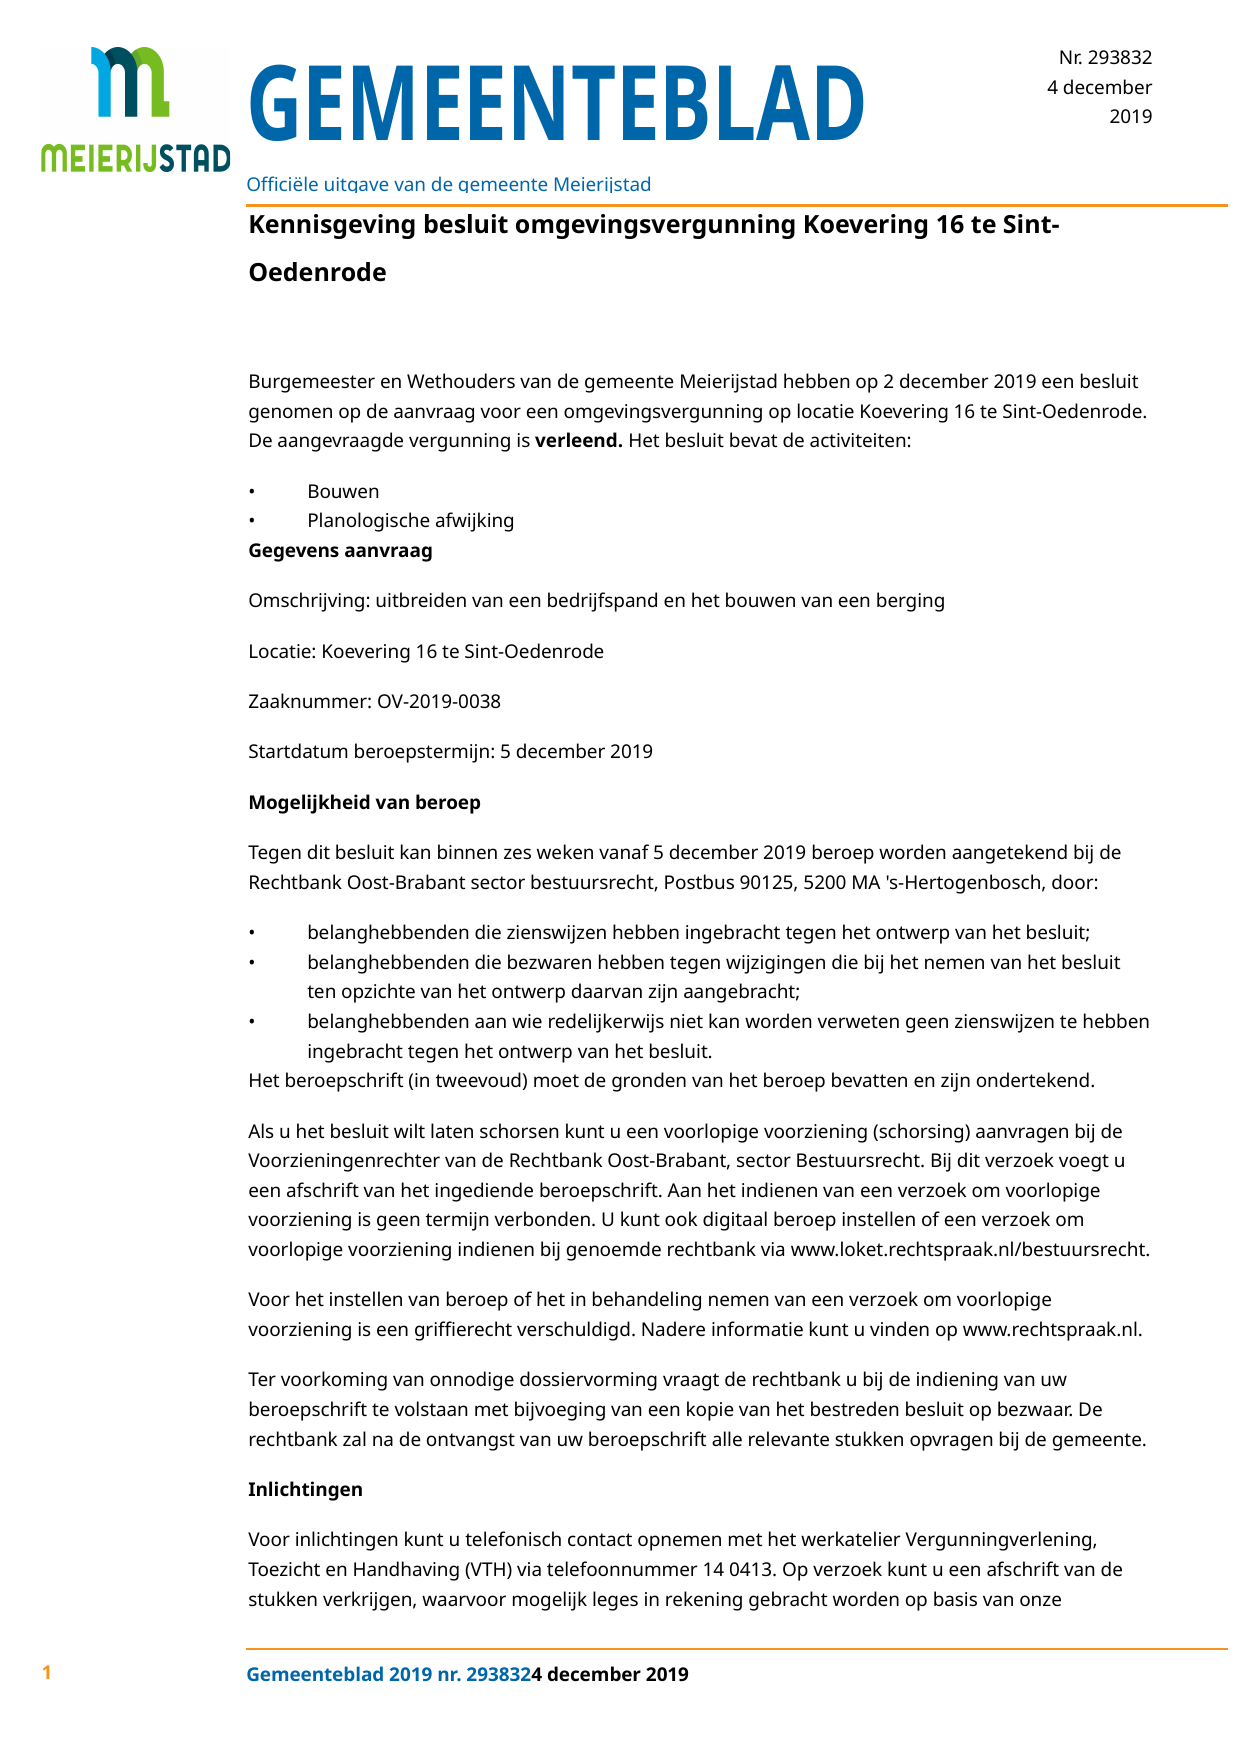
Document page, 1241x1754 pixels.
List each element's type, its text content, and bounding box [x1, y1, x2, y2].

text Het beroepschrift (in tweevoud) moet de gronden van het beroep bevatten en zijn ondertekend. [248, 1067, 1152, 1093]
list belanghebbenden die bezwaren hebben tegen wijzigingen die bij het nemen van het besluit ten opzichte van het ontwerp daarvan zijn aangebracht; [248, 949, 1152, 1004]
text Burgemeester en Wethouders van de gemeente Meierijstad hebben op 2 december 2019 een besluit genomen op de aanvraag voor een omgevingsvergunning op locatie Koevering 16 te Sint-Oedenrode. De aangevraagde vergunning is verleend. Het besluit bevat de activiteiten: [248, 368, 1152, 453]
text Mogelijkheid van beroep [248, 789, 1152, 815]
text Locatie: Koevering 16 te Sint-Oedenrode [248, 638, 1152, 664]
text Als u het besluit wilt laten schorsen kunt u een voorlopige voorziening (schorsing) aanvragen bij de Voorzieningenrechter van de Rechtbank Oost-Brabant, sector Bestuursrecht. Bij dit verzoek voegt u een afschrift van het ingediende beroepschrift. Aan het indienen van een verzoek om voorlopige voorziening is geen termijn verbonden. U kunt ook digitaal beroep instellen of een verzoek om voorlopige voorziening indienen bij genoemde rechtbank via www.loket.rechtspraak.nl/bestuursrecht. [248, 1118, 1152, 1262]
text Voor het instellen van beroep of het in behandeling nemen van een verzoek om voorlopige voorziening is een griffierecht verschuldigd. Nadere informatie kunt u vinden op www.rechtspraak.nl. [248, 1287, 1152, 1342]
text Tegen dit besluit kan binnen zes weken vanaf 5 december 2019 beroep worden aangetekend bij de Rechtbank Oost-Brabant sector bestuursrecht, Postbus 90125, 5200 MA 's-Hertogenbosch, door: [248, 839, 1152, 895]
list Bouwen [248, 478, 1152, 504]
text Gegevens aanvraag [248, 537, 1152, 563]
text Kennisgeving besluit omgevingsvergunning Koevering 16 te Sint-Oedenrode [248, 207, 1152, 288]
picture [41, 47, 231, 172]
text Voor inlichtingen kunt u telefonisch contact opnemen met het werkatelier Vergunningverlening, Toezicht en Handhaving (VTH) via telefoonnummer 14 0413. Op verzoek kunt u een afschrift van de stukken verkrijgen, waarvoor mogelijk leges in rekening gebracht worden op basis van onze [248, 1527, 1152, 1612]
text Omschrijving: uitbreiden van een bedrijfspand en het bouwen van een berging [248, 587, 1152, 613]
text Ter voorkoming van onnodige dossiervorming vraagt de rechtbank u bij de indiening van uw beroepschrift te volstaan met bijvoeging van een kopie van het bestreden besluit op bezwaar. De rechtbank zal na de ontvangst van uw beroepschrift alle relevante stukken opvragen bij de gemeente. [248, 1367, 1152, 1452]
text Inlichtingen [248, 1476, 1152, 1502]
list belanghebbenden aan wie redelijkerwijs niet kan worden verweten geen zienswijzen te hebben ingebracht tegen het ontwerp van het besluit. [248, 1008, 1152, 1064]
list belanghebbenden die zienswijzen hebben ingebracht tegen het ontwerp van het besluit; [248, 919, 1152, 945]
list Planologische afwijking [248, 507, 1152, 533]
text Startdatum beroepstermijn: 5 december 2019 [248, 739, 1152, 764]
text Zaaknummer: OV-2019-0038 [248, 688, 1152, 714]
